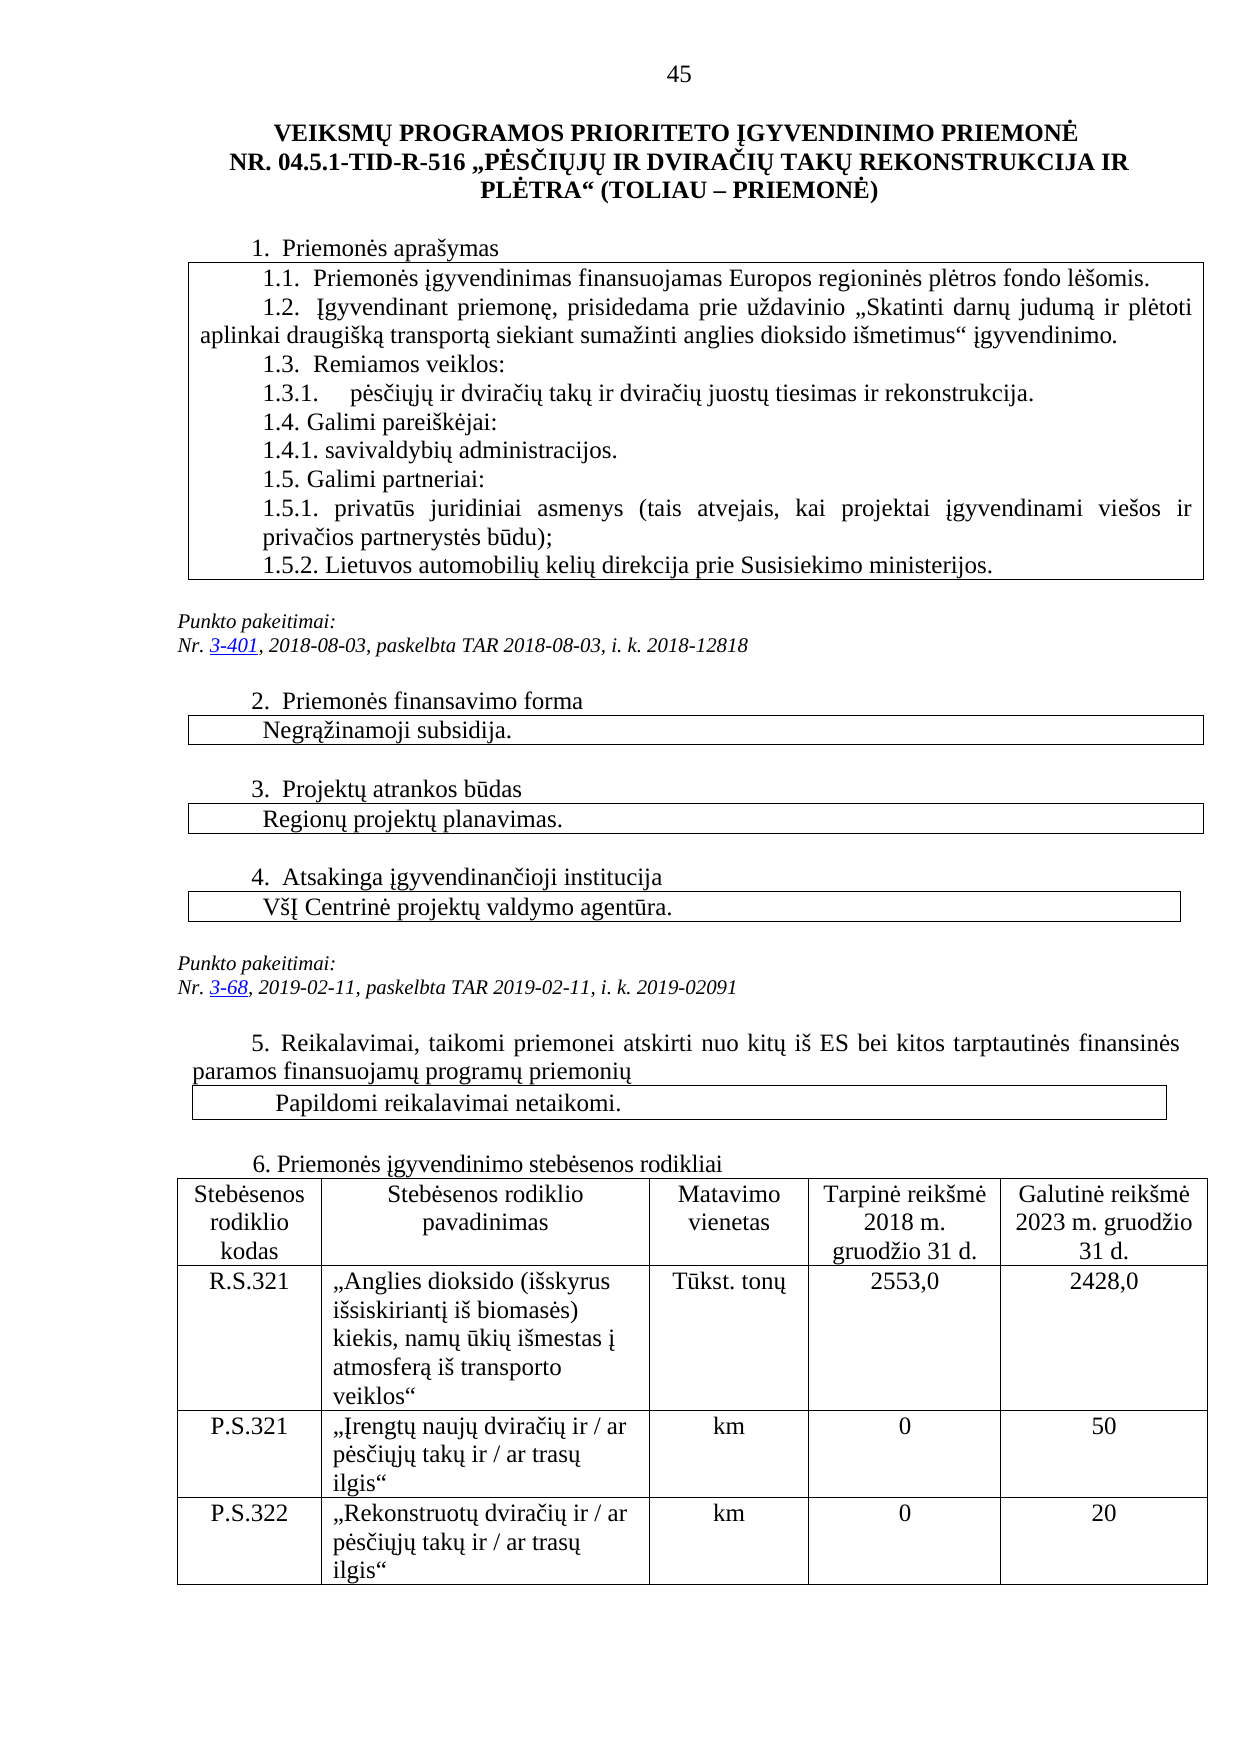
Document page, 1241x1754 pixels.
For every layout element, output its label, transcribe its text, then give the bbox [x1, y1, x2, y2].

text 1. Priemonės aprašymas [251, 233, 1181, 262]
table_cell „Anglies dioksido (išskyrus išsiskiriantį iš biomasės) kiekis, namų ūkių išmestas į atmosferą iš transporto veiklos“ [322, 1266, 649, 1410]
text Nr. 3-68, 2019-02-11, paskelbta TAR 2019-02-11, i. k. 2019-02091 [177, 975, 1181, 999]
table_cell 0 [809, 1498, 1000, 1584]
table_cell 20 [1001, 1498, 1207, 1584]
table_cell P.S.321 [178, 1411, 321, 1497]
table_cell P.S.322 [178, 1498, 321, 1584]
text Nr. 3-401, 2018-08-03, paskelbta TAR 2018-08-03, i. k. 2018-12818 [177, 633, 1181, 657]
table_cell Tūkst. tonų [650, 1266, 808, 1410]
text 2. Priemonės finansavimo forma [251, 686, 1181, 714]
text 3. Projektų atrankos būdas [251, 774, 1181, 803]
table_cell 2553,0 [809, 1266, 1000, 1410]
table_header Matavimo vienetas [650, 1179, 808, 1265]
table_header Stebėsenos rodiklio pavadinimas [322, 1179, 649, 1265]
table_cell 50 [1001, 1411, 1207, 1497]
table_cell 2428,0 [1001, 1266, 1207, 1410]
table_cell km [650, 1498, 808, 1584]
table_cell R.S.321 [178, 1266, 321, 1410]
table_cell 0 [809, 1411, 1000, 1497]
text 4. Atsakinga įgyvendinančioji institucija [251, 862, 1181, 891]
table_cell 1.5. Galimi partneriai: 1.5.1. privatūs juridiniai asmenys (tais atvejais, kai projektai įgyvendinami viešos ir privačios partnerystės būdu); 1.5.2. Lietuvos automobilių kelių direkcija prie Susisiekimo ministerijos. [189, 464, 1203, 579]
table_header Negrąžinamoji subsidija. [189, 716, 1203, 744]
table_header 1.1. Priemonės įgyvendinimas finansuojamas Europos regioninės plėtros fondo lėšomis. [189, 263, 1203, 292]
table_cell 1.2. Įgyvendinant priemonę, prisidedama prie uždavinio „Skatinti darnų judumą ir plėtoti aplinkai draugišką transportą siekiant sumažinti anglies dioksido išmetimus“ įgyvendinimo. [189, 292, 1203, 349]
table_header Galutinė reikšmė 2023 m. gruodžio 31 d. [1001, 1179, 1207, 1265]
text Papildomi reikalavimai netaikomi. [193, 1086, 1166, 1119]
text 6. Priemonės įgyvendinimo stebėsenos rodikliai [252, 1149, 1181, 1178]
table_header VšĮ Centrinė projektų valdymo agentūra. [189, 892, 1180, 921]
text NR. 04.5.1-TID-R-516 „Pėsčiųjų ir dviračių takų rekonstrukcija ir plėtra“ (TOLIAU – priemonė) [177, 147, 1181, 204]
text Punkto pakeitimai: [177, 609, 1181, 633]
table_cell km [650, 1411, 808, 1497]
text 5. Reikalavimai, taikomi priemonei atskirti nuo kitų iš ES bei kitos tarptautinės finansinės paramos finansuojamų programų priemonių [192, 1028, 1181, 1085]
table_header Regionų projektų planavimas. [189, 804, 1203, 833]
text VEIKSMŲ PROGRAMOS PRIORITETO ĮGYVENDINIMO PRIEMONĖ [177, 118, 1181, 147]
table_cell „Įrengtų naujų dviračių ir / ar pėsčiųjų takų ir / ar trasų ilgis“ [322, 1411, 649, 1497]
table_cell 1.3. Remiamos veiklos: 1.3.1. pėsčiųjų ir dviračių takų ir dviračių juostų tiesimas ir rekonstrukcija. [189, 349, 1203, 407]
table_cell „Rekonstruotų dviračių ir / ar pėsčiųjų takų ir / ar trasų ilgis“ [322, 1498, 649, 1584]
table_header Tarpinė reikšmė 2018 m. gruodžio 31 d. [809, 1179, 1000, 1265]
text Punkto pakeitimai: [177, 951, 1181, 975]
table_cell 1.4. Galimi pareiškėjai: 1.4.1. savivaldybių administracijos. [189, 407, 1203, 464]
table_header Stebėsenos rodiklio kodas [178, 1179, 321, 1265]
